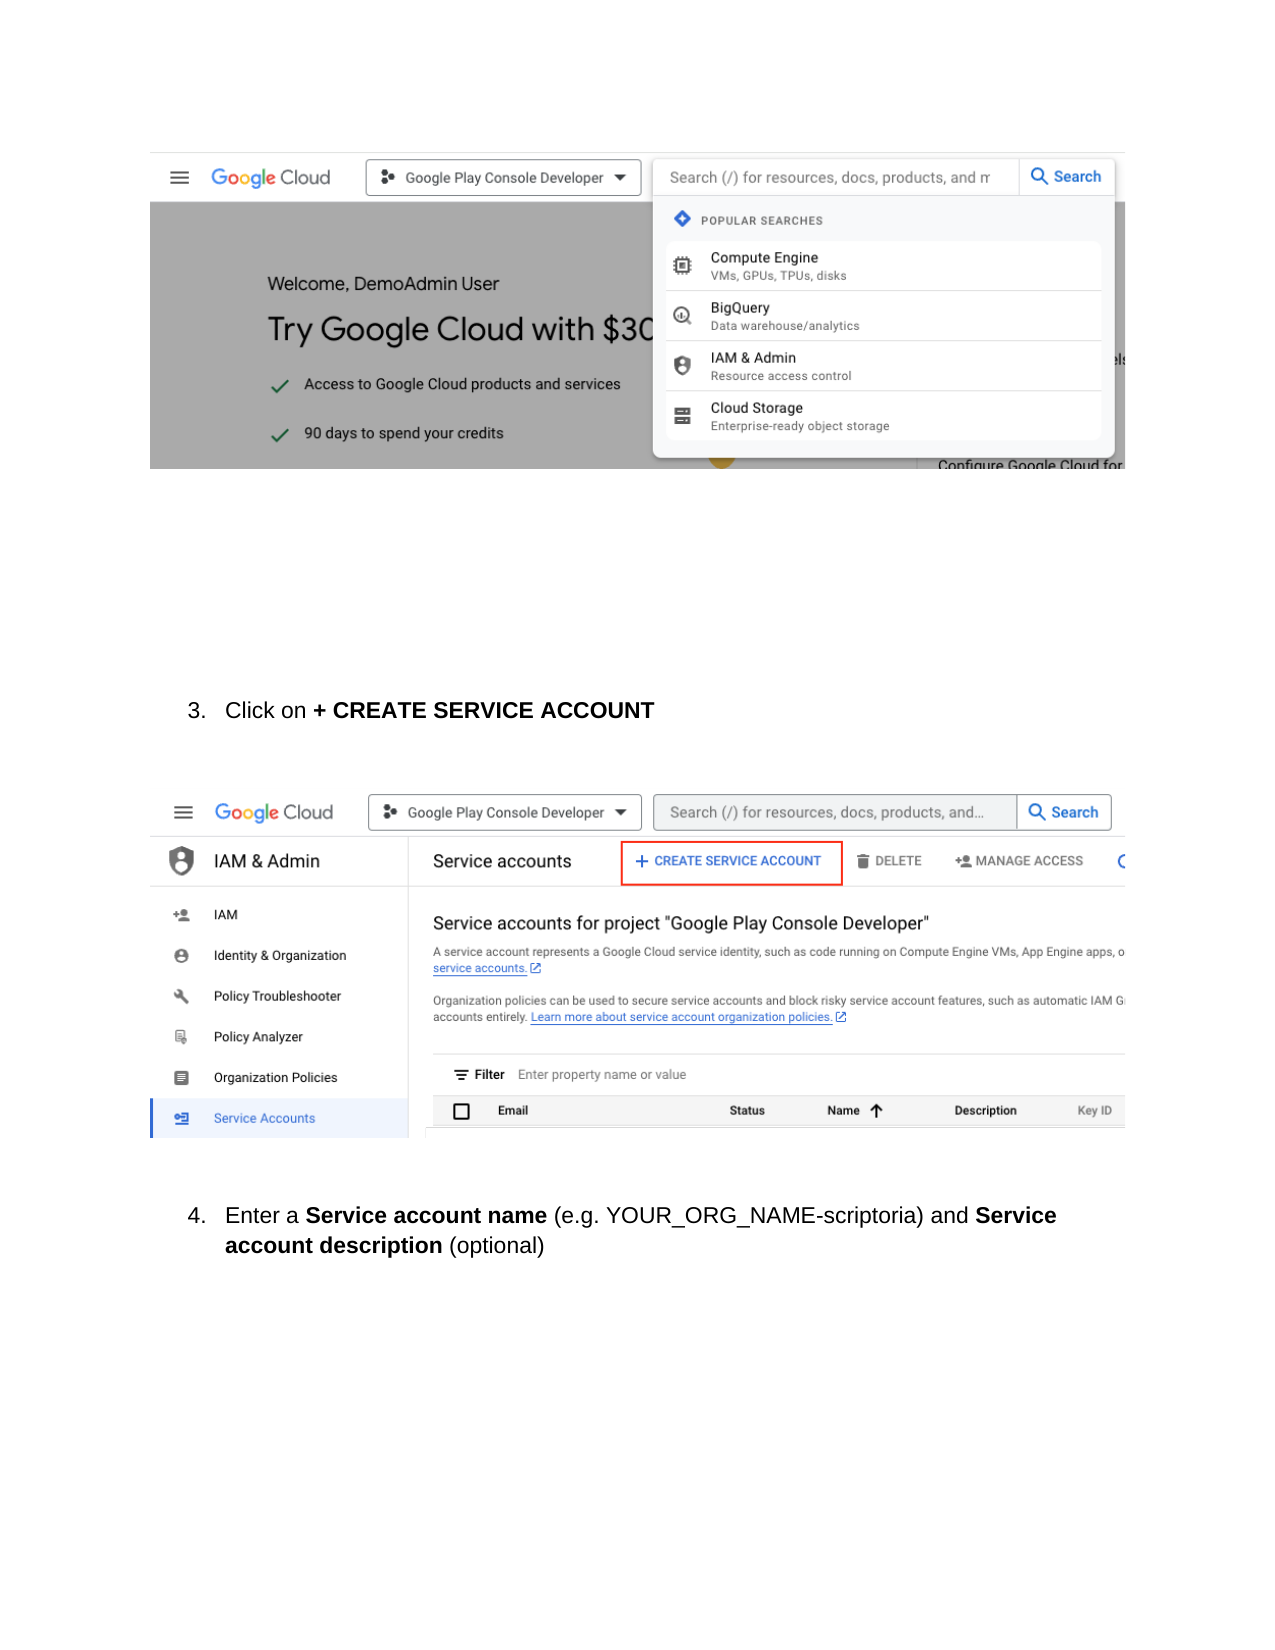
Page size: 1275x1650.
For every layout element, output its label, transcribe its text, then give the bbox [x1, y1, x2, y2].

picture [150, 788, 1125, 1138]
list Click on + CREATE SERVICE ACCOUNT [187, 697, 1125, 724]
list Enter a Service account name (e.g. YOUR_ORG_NAME-scriptoria) and Service account description (optional) [187, 1202, 1125, 1289]
picture [150, 150, 1125, 469]
